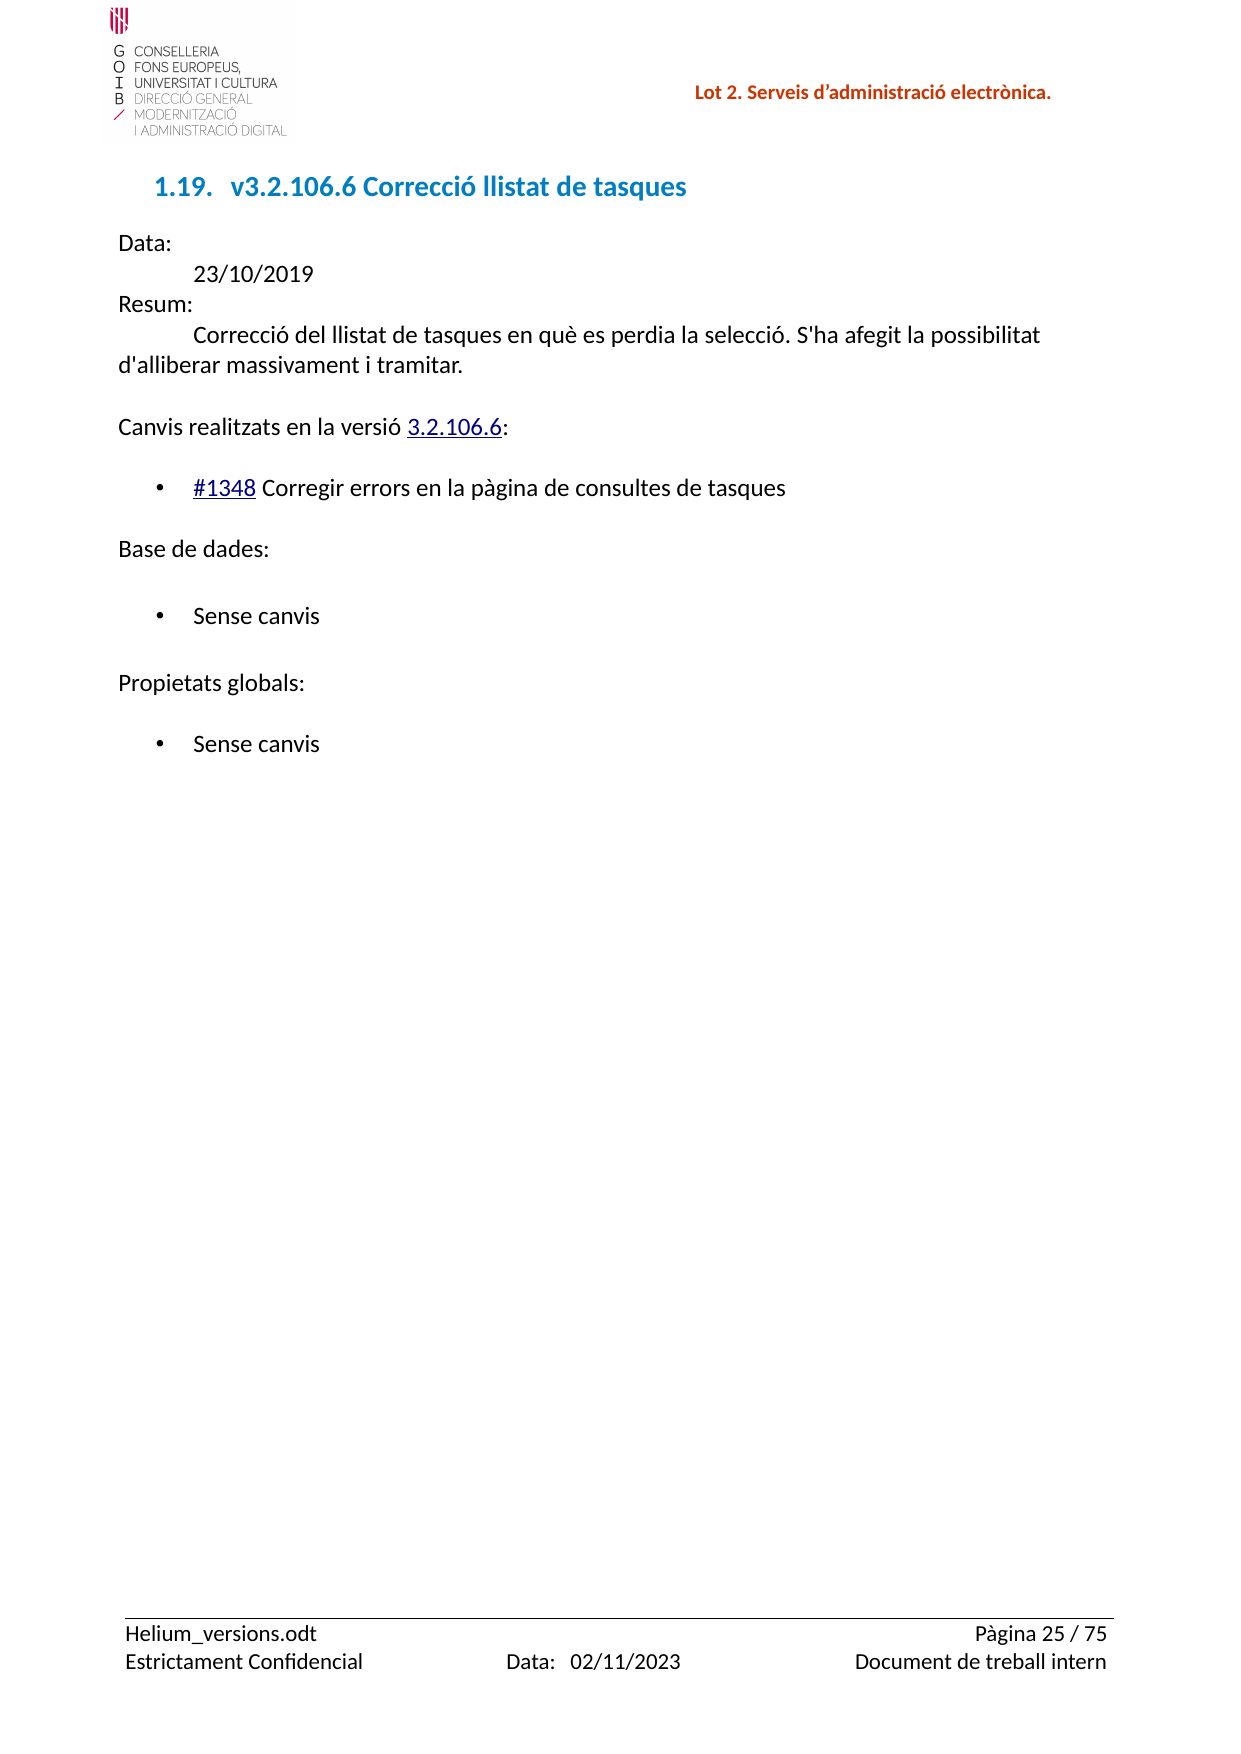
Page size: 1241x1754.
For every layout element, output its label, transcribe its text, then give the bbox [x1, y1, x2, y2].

text Resum: [118, 289, 1122, 319]
list Sense canvis [156, 728, 1122, 758]
text Data: [118, 228, 1122, 258]
list Sense canvis [156, 600, 1122, 630]
list #1348 Corregir errors en la pàgina de consultes de tasques [156, 472, 1122, 502]
text Propietats globals: [118, 667, 1122, 697]
text Base de dades: [118, 533, 1122, 563]
text 23/10/2019 [118, 258, 1122, 289]
subtitle v3.2.106.6 Correcció llistat de tasques [153, 168, 1122, 204]
picture [100, 0, 297, 144]
text Canvis realitzats en la versió 3.2.106.6: [118, 411, 1122, 441]
text Correcció del llistat de tasques en què es perdia la selecció. S'ha afegit la possibilitat d'alliberar massivament i tramitar. [118, 319, 1122, 380]
